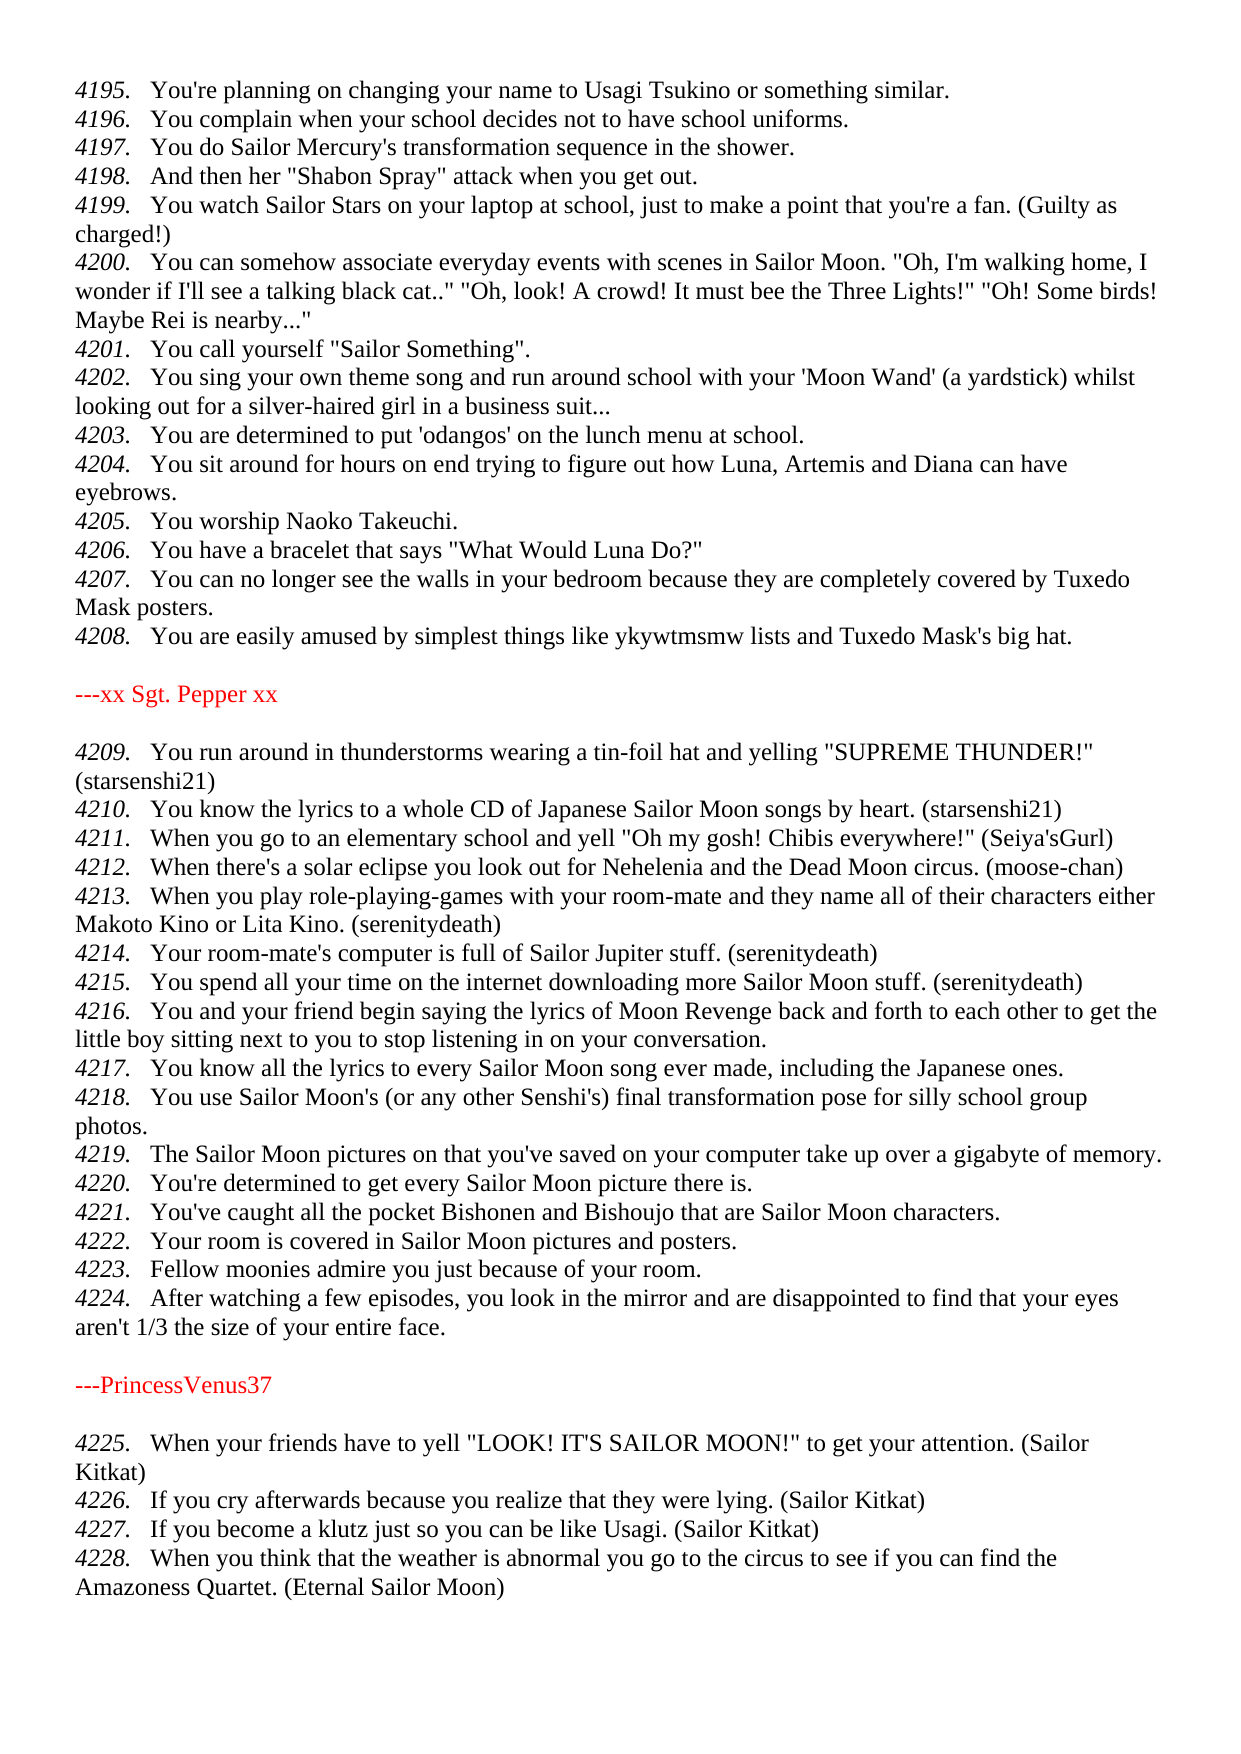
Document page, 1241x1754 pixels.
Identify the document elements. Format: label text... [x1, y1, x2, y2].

list After watching a few episodes, you look in the mirror and are disappointed to find that your eyes aren't 1/3 the size of your entire face. [75, 1283, 1165, 1341]
list When you play role-playing-games with your room-mate and they name all of their characters either Makoto Kino or Lita Kino. (serenitydeath) [75, 881, 1165, 938]
text ---PrincessVenus37 [75, 1370, 1165, 1399]
list And then her "Shabon Spray" attack when you get out. [75, 161, 1165, 190]
list You call yourself "Sailor Something". [75, 334, 1165, 362]
list Fellow moonies admire you just because of your room. [75, 1254, 1165, 1283]
list Your room-mate's computer is full of Sailor Jupiter stuff. (serenitydeath) [75, 938, 1165, 967]
list You worship Naoko Takeuchi. [75, 506, 1165, 535]
list You do Sailor Mercury's transformation sequence in the shower. [75, 132, 1165, 161]
list You watch Sailor Stars on your laptop at school, just to make a point that you're a fan. (Guilty as charged!) [75, 190, 1165, 247]
list You've caught all the pocket Bishonen and Bishoujo that are Sailor Moon characters. [75, 1197, 1165, 1226]
list You can no longer see the walls in your bedroom because they are completely covered by Tuxedo Mask posters. [75, 564, 1165, 621]
list Your room is covered in Sailor Moon pictures and posters. [75, 1226, 1165, 1254]
text ---xx Sgt. Pepper xx [75, 679, 1165, 708]
list When there's a solar eclipse you look out for Nehelenia and the Dead Moon circus. (moose-chan) [75, 852, 1165, 881]
list If you become a klutz just so you can be like Usagi. (Sailor Kitkat) [75, 1514, 1165, 1543]
list You know the lyrics to a whole CD of Japanese Sailor Moon songs by heart. (starsenshi21) [75, 794, 1165, 823]
list You are easily amused by simplest things like ykywtmsmw lists and Tuxedo Mask's big hat. [75, 621, 1165, 650]
list You sing your own theme song and run around school with your 'Moon Wand' (a yardstick) whilst looking out for a silver-haired girl in a business suit... [75, 362, 1165, 420]
list When your friends have to yell "LOOK! IT'S SAILOR MOON!" to get your attention. (Sailor Kitkat) [75, 1428, 1165, 1485]
list You know all the lyrics to every Sailor Moon song ever made, including the Japanese ones. [75, 1053, 1165, 1082]
list You're determined to get every Sailor Moon picture there is. [75, 1168, 1165, 1197]
list You use Sailor Moon's (or any other Senshi's) final transformation pose for silly school group photos. [75, 1082, 1165, 1139]
list The Sailor Moon pictures on that you've saved on your computer take up over a gigabyte of memory. [75, 1139, 1165, 1168]
list You're planning on changing your name to Usagi Tsukino or something similar. [75, 75, 1165, 104]
list When you go to an elementary school and yell "Oh my gosh! Chibis everywhere!" (Seiya'sGurl) [75, 823, 1165, 852]
list You and your friend begin saying the lyrics of Moon Revenge back and forth to each other to get the little boy sitting next to you to stop listening in on your conversation. [75, 996, 1165, 1053]
list You are determined to put 'odangos' on the lunch menu at school. [75, 420, 1165, 449]
list If you cry afterwards because you realize that they were lying. (Sailor Kitkat) [75, 1485, 1165, 1514]
list You can somehow associate everyday events with scenes in Sailor Moon. "Oh, I'm walking home, I wonder if I'll see a talking black cat.." "Oh, look! A crowd! It must bee the Three Lights!" "Oh! Some birds! Maybe Rei is nearby..." [75, 247, 1165, 334]
list You spend all your time on the internet downloading more Sailor Moon stuff. (serenitydeath) [75, 967, 1165, 996]
list You sit around for hours on end trying to figure out how Luna, Artemis and Diana can have eyebrows. [75, 449, 1165, 506]
list You run around in thunderstorms wearing a tin-foil hat and yelling "SUPREME THUNDER!" (starsenshi21) [75, 737, 1165, 794]
list When you think that the weather is abnormal you go to the circus to see if you can find the Amazoness Quartet. (Eternal Sailor Moon) [75, 1543, 1165, 1600]
list You complain when your school decides not to have school uniforms. [75, 104, 1165, 132]
list You have a bracelet that says "What Would Luna Do?" [75, 535, 1165, 564]
